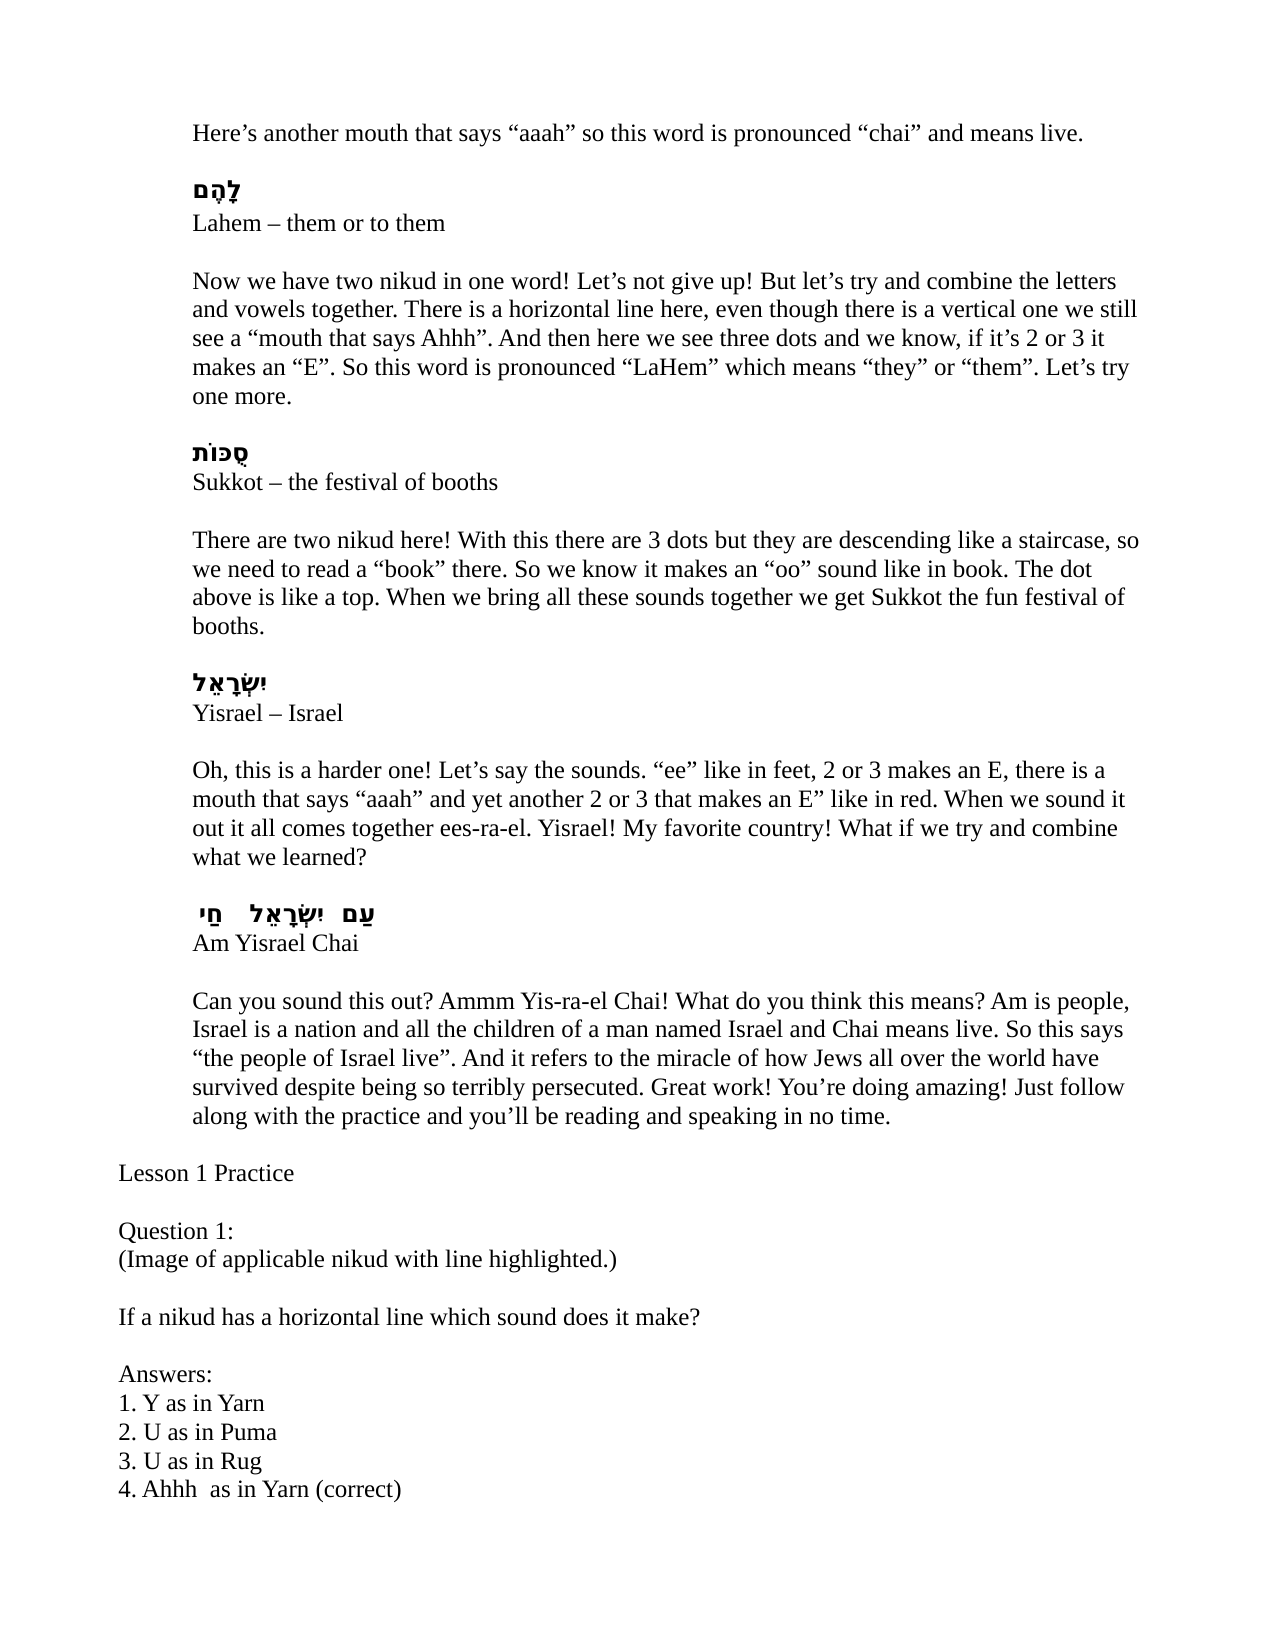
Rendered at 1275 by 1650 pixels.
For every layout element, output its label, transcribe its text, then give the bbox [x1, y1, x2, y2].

text (Image of applicable nikud with line highlighted.) [118, 1244, 1157, 1273]
text If a nikud has a horizontal line which sound does it make? [118, 1302, 1157, 1331]
text Lahem – them or to them [192, 208, 1157, 237]
text Oh, this is a harder one! Let’s say the sounds. “ee” like in feet, 2 or 3 makes an E, there is a mouth that says “aaah” and yet another 2 or 3 that makes an E” like in red. When we sound it out it all comes together ees-ra-el. Yisrael! My favorite country! What if we try and combine what we learned? [192, 755, 1157, 870]
text Am Yisrael Chai [192, 928, 1157, 957]
text 4. Ahhh as in Yarn (correct) [118, 1474, 1157, 1503]
text סֻכּוֹת [192, 438, 1157, 467]
text 1. Y as in Yarn [118, 1388, 1157, 1417]
text Yisrael – Israel [192, 698, 1157, 727]
text Here’s another mouth that says “aaah” so this word is pronounced “chai” and means live. [192, 118, 1157, 147]
text Lesson 1 Practice [118, 1158, 1157, 1187]
text Sukkot – the festival of booths [192, 467, 1157, 496]
text Can you sound this out? Ammm Yis-ra-el Chai! What do you think this means? Am is people, Israel is a nation and all the children of a man named Israel and Chai means live. So this says “the people of Israel live”. And it refers to the miracle of how Jews all over the world have survived despite being so terribly persecuted. Great work! You’re doing amazing! Just follow along with the practice and you’ll be reading and speaking in no time. [192, 986, 1157, 1129]
text לָהֶם [192, 176, 1157, 208]
text 3. U as in Rug [118, 1446, 1157, 1474]
text 2. U as in Puma [118, 1417, 1157, 1446]
text Answers: [118, 1359, 1157, 1388]
text There are two nikud here! With this there are 3 dots but they are descending like a staircase, so we need to read a “book” there. So we know it makes an “oo” sound like in book. The dot above is like a top. When we bring all these sounds together we get Sukkot the fun festival of booths. [192, 525, 1157, 640]
text עַם יִשְׂרָאֵל חַי [192, 899, 1157, 928]
text Now we have two nikud in one word! Let’s not give up! But let’s try and combine the letters and vowels together. There is a horizontal line here, even though there is a vertical one we still see a “mouth that says Ahhh”. And then here we see three dots and we know, if it’s 2 or 3 it makes an “E”. So this word is pronounced “LaHem” which means “they” or “them”. Let’s try one more. [192, 266, 1157, 409]
text Question 1: [118, 1216, 1157, 1244]
text יִשְׂרָאֵל [192, 669, 1157, 698]
